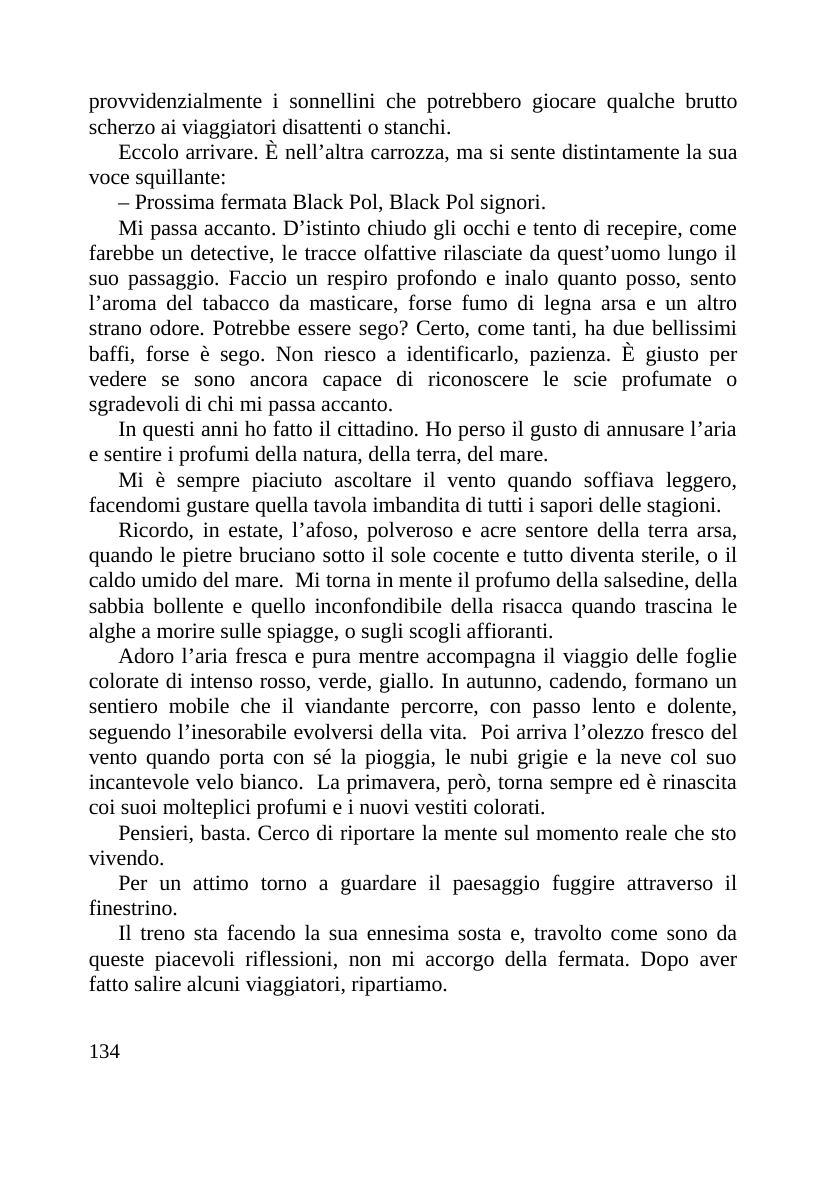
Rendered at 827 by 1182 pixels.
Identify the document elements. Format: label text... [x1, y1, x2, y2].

text provvidenzialmente i sonnellini che potrebbero giocare qualche brutto scherzo ai viaggiatori disattenti o stanchi. [88, 88, 738, 139]
text Per un attimo torno a guardare il paesaggio fuggire attraverso il finestrino. [88, 870, 738, 920]
text In questi anni ho fatto il cittadino. Ho perso il gusto di annusare l’aria e sentire i profumi della natura, della terra, del mare. [88, 416, 738, 467]
text Mi è sempre piaciuto ascoltare il vento quando soffiava leggero, facendomi gustare quella tavola imbandita di tutti i sapori delle stagioni. [88, 467, 738, 517]
text Pensieri, basta. Cerco di riportare la mente sul momento reale che sto vivendo. [88, 819, 738, 870]
text Ricordo, in estate, l’afoso, polveroso e acre sentore della terra arsa, quando le pietre bruciano sotto il sole cocente e tutto diventa sterile, o il caldo umido del mare. Mi torna in mente il profumo della salsedine, della sabbia bollente e quello inconfondibile della risacca quando trascina le alghe a morire sulle spiagge, o sugli scogli affioranti. [88, 517, 738, 643]
text Adoro l’aria fresca e pura mentre accompagna il viaggio delle foglie colorate di intenso rosso, verde, giallo. In autunno, cadendo, formano un sentiero mobile che il viandante percorre, con passo lento e dolente, seguendo l’inesorabile evolversi della vita. Poi arriva l’olezzo fresco del vento quando porta con sé la pioggia, le nubi grigie e la neve col suo incantevole velo bianco. La primavera, però, torna sempre ed è rinascita coi suoi molteplici profumi e i nuovi vestiti colorati. [88, 643, 738, 819]
text Il treno sta facendo la sua ennesima sosta e, travolto come sono da queste piacevoli riflessioni, non mi accorgo della fermata. Dopo aver fatto salire alcuni viaggiatori, ripartiamo. [88, 920, 738, 996]
text Eccolo arrivare. È nell’altra carrozza, ma si sente distintamente la sua voce squillante: [88, 139, 738, 189]
text – Prossima fermata Black Pol, Black Pol signori. [88, 189, 738, 214]
text Mi passa accanto. D’istinto chiudo gli occhi e tento di recepire, come farebbe un detective, le tracce olfattive rilasciate da quest’uomo lungo il suo passaggio. Faccio un respiro profondo e inalo quanto posso, sento l’aroma del tabacco da masticare, forse fumo di legna arsa e un altro strano odore. Potrebbe essere sego? Certo, come tanti, ha due bellissimi baffi, forse è sego. Non riesco a identificarlo, pazienza. È giusto per vedere se sono ancora capace di riconoscere le scie profumate o sgradevoli di chi mi passa accanto. [88, 214, 738, 416]
